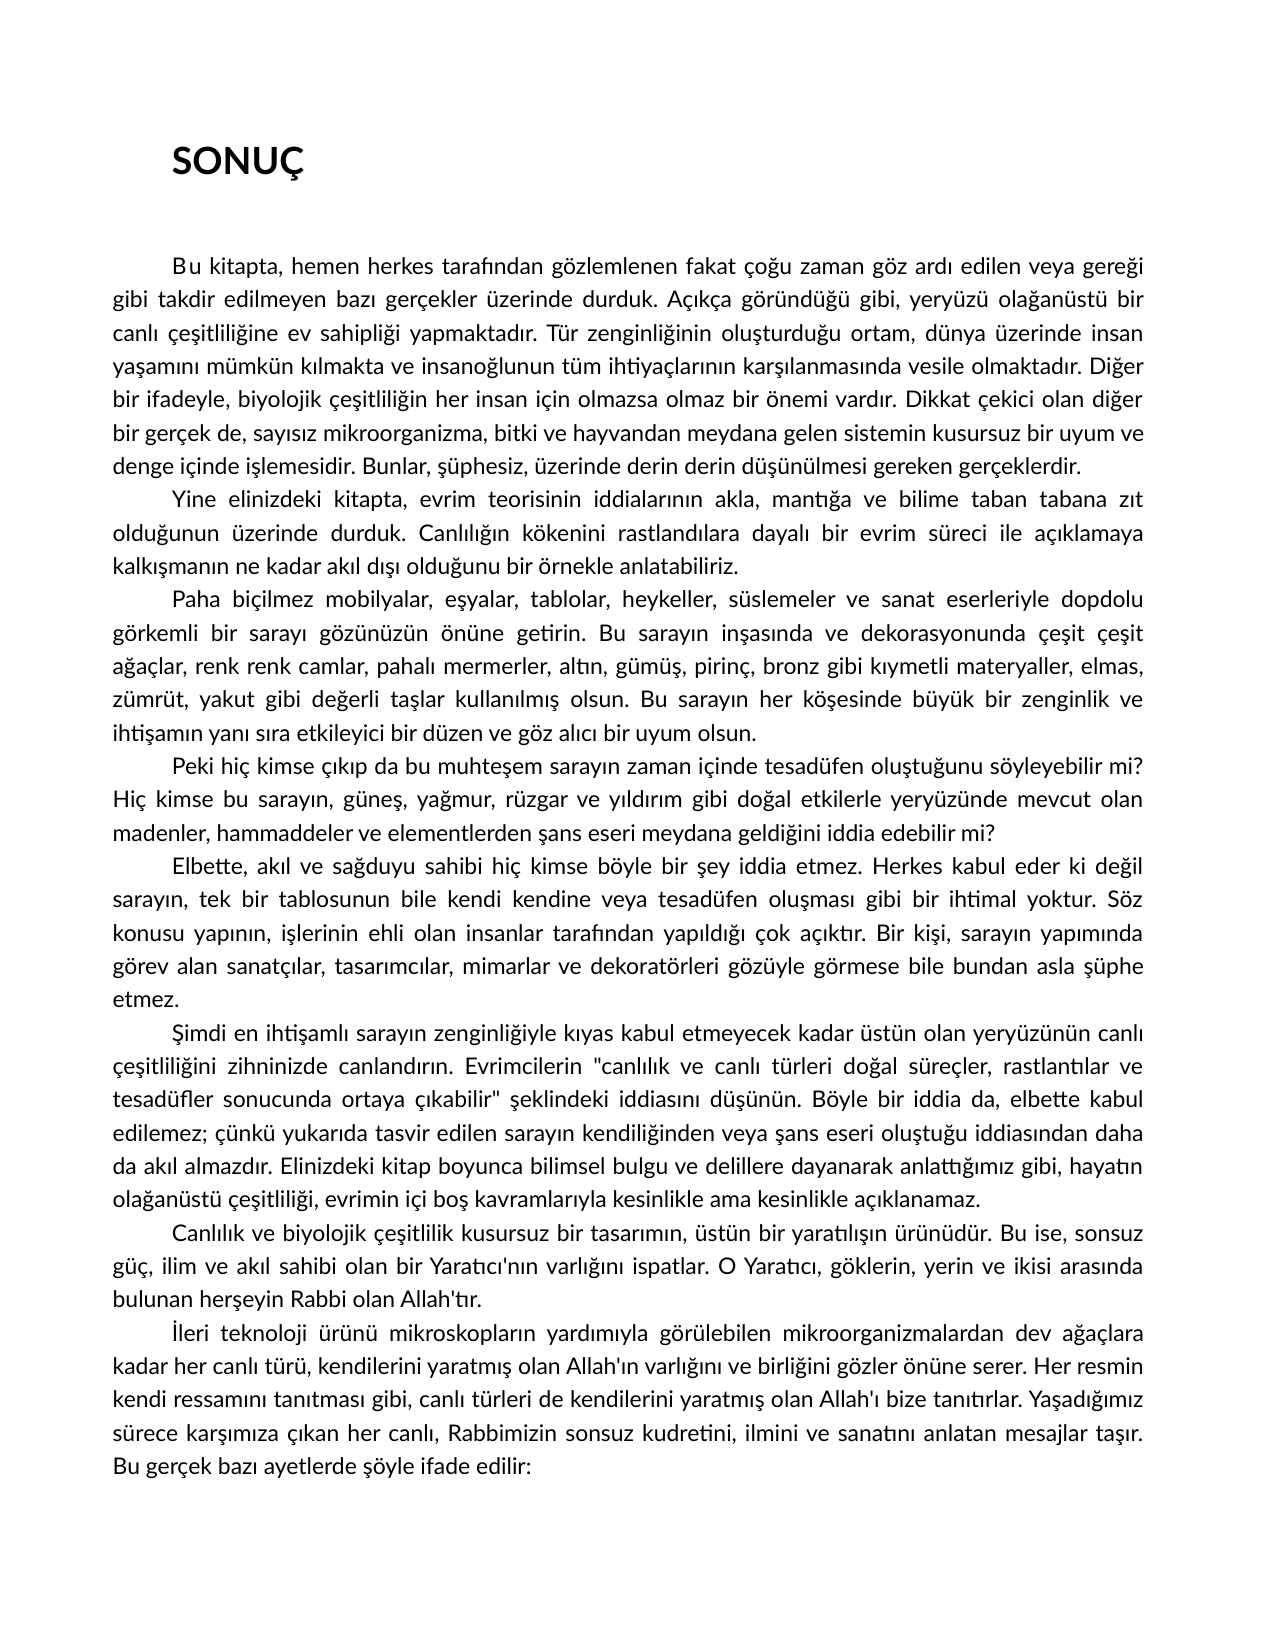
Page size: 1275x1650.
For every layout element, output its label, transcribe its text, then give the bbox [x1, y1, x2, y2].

text Elbette, akıl ve sağduyu sahibi hiç kimse böyle bir şey iddia etmez. Herkes kabul eder ki değil sarayın, tek bir tablosunun bile kendi kendine veya tesadüfen oluşması gibi bir ihtimal yoktur. Söz konusu yapının, işlerinin ehli olan insanlar tarafından yapıldığı çok açıktır. Bir kişi, sarayın yapımında görev alan sanatçılar, tasarımcılar, mimarlar ve dekoratörleri gözüyle görmese bile bundan asla şüphe etmez. [112, 848, 1145, 1014]
text Sonuç [199, 151, 216, 170]
text İleri teknoloji ürünü mikroskopların yardımıyla görülebilen mikroorganizmalardan dev ağaçlara kadar her canlı türü, kendilerini yaratmış olan Allah'ın varlığını ve birliğini gözler önüne serer. Her resmin kendi ressamını tanıtması gibi, canlı türleri de kendilerini yaratmış olan Allah'ı bize tanıtırlar. Yaşadığımız sürece karşımıza çıkan her canlı, Rabbimizin sonsuz kudretini, ilmini ve sanatını anlatan mesajlar taşır. Bu gerçek bazı ayetlerde şöyle ifade edilir: [112, 1314, 1145, 1481]
text Sonuç [259, 148, 271, 170]
text Paha biçilmez mobilyalar, eşyalar, tablolar, heykeller, süslemeler ve sanat eserleriyle dopdolu görkemli bir sarayı gözünüzün önüne getirin. Bu sarayın inşasında ve dekorasyonunda çeşit çeşit ağaçlar, renk renk camlar, pahalı mermerler, altın, gümüş, pirinç, bronz gibi kıymetli materyaller, elmas, zümrüt, yakut gibi değerli taşlar kullanılmış olsun. Bu sarayın her köşesinde büyük bir zenginlik ve ihtişamın yanı sıra etkileyici bir düzen ve göz alıcı bir uyum olsun. [112, 581, 1145, 748]
text Sonuç [230, 148, 243, 164]
text Canlılık ve biyolojik çeşitlilik kusursuz bir tasarımın, üstün bir yaratılışın ürünüdür. Bu ise, sonsuz güç, ilim ve akıl sahibi olan bir Yaratıcı'nın varlığını ispatlar. O Yaratıcı, göklerin, yerin ve ikisi arasında bulunan herşeyin Rabbi olan Allah'tır. [112, 1214, 1145, 1314]
text Yine elinizdeki kitapta, evrim teorisinin iddialarının akla, mantığa ve bilime taban tabana zıt olduğunun üzerinde durduk. Canlılığın kökenini rastlandılara dayalı bir evrim süreci ile açıklamaya kalkışmanın ne kadar akıl dışı olduğunu bir örnekle anlatabiliriz. [112, 481, 1145, 581]
text Bu kitapta, hemen herkes tarafından gözlemlenen fakat çoğu zaman göz ardı edilen veya gereği gibi takdir edilmeyen bazı gerçekler üzerinde durduk. Açıkça göründüğü gibi, yeryüzü olağanüstü bir canlı çeşitliliğine ev sahipliği yapmaktadır. Tür zenginliğinin oluşturduğu ortam, dünya üzerinde insan yaşamını mümkün kılmakta ve insanoğlunun tüm ihtiyaçlarının karşılanmasında vesile olmaktadır. Diğer bir ifadeyle, biyolojik çeşitliliğin her insan için olmazsa olmaz bir önemi vardır. Dikkat çekici olan diğer bir gerçek de, sayısız mikroorganizma, bitki ve hayvandan meydana gelen sistemin kusursuz bir uyum ve denge içinde işlemesidir. Bunlar, şüphesiz, üzerinde derin derin düşünülmesi gereken gerçeklerdir. [112, 248, 1145, 481]
text Şimdi en ihtişamlı sarayın zenginliğiyle kıyas kabul etmeyecek kadar üstün olan yeryüzünün canlı çeşitliliğini zihninizde canlandırın. Evrimcilerin "canlılık ve canlı türleri doğal süreçler, rastlantılar ve tesadüfler sonucunda ortaya çıkabilir" şeklindeki iddiasını düşünün. Böyle bir iddia da, elbette kabul edilemez; çünkü yukarıda tasvir edilen sarayın kendiliğinden veya şans eseri oluştuğu iddiasından daha da akıl almazdır. Elinizdeki kitap boyunca bilimsel bulgu ve delillere dayanarak anlattığımız gibi, hayatın olağanüstü çeşitliliği, evrimin içi boş kavramlarıyla kesinlikle ama kesinlikle açıklanamaz. [112, 1014, 1145, 1214]
text Sonuç [112, 148, 294, 181]
text Sonuç [286, 148, 1145, 181]
text Peki hiç kimse çıkıp da bu muhteşem sarayın zaman içinde tesadüfen oluştuğunu söyleyebilir mi? Hiç kimse bu sarayın, güneş, yağmur, rüzgar ve yıldırım gibi doğal etkilerle yeryüzünde mevcut olan madenler, hammaddeler ve elementlerden şans eseri meydana geldiğini iddia edebilir mi? [112, 748, 1145, 848]
